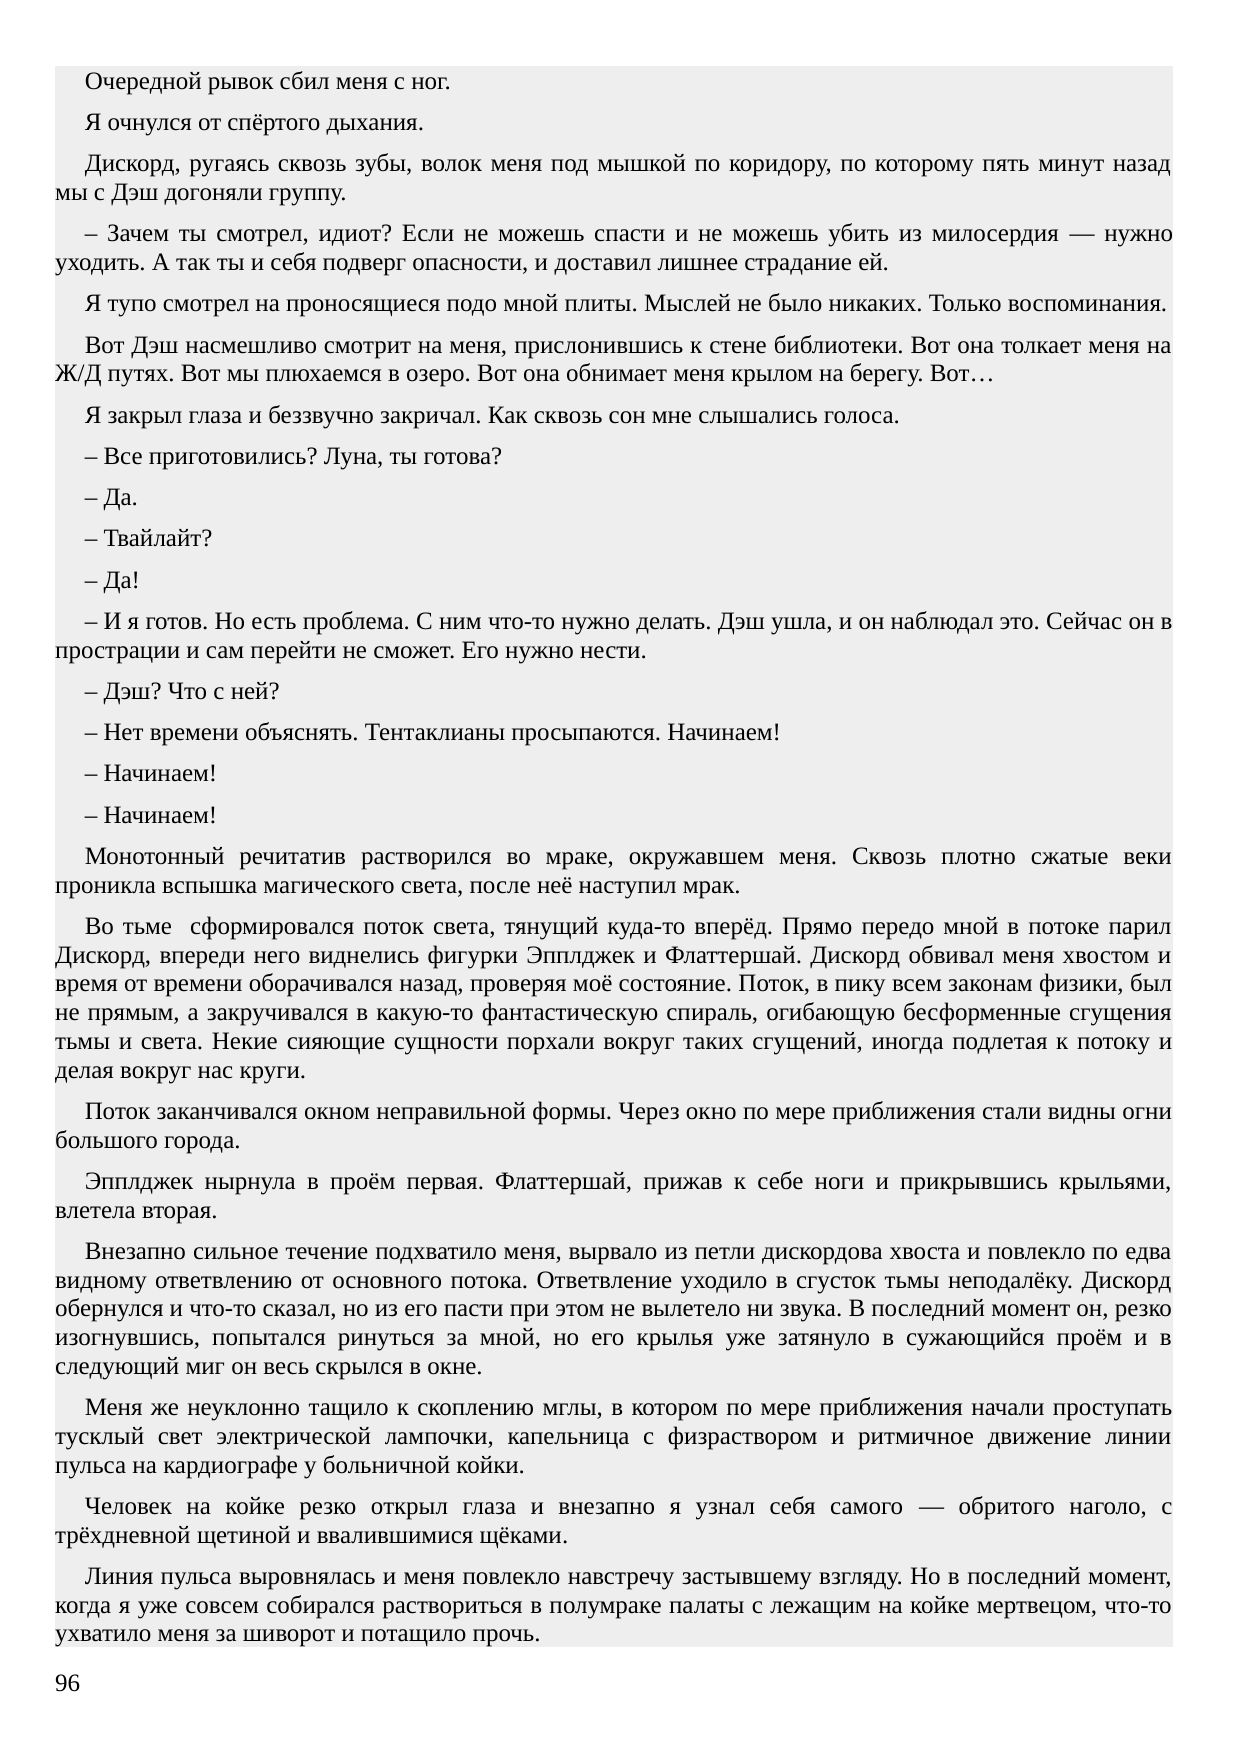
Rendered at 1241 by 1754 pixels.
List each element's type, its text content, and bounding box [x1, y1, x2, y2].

text Очередной рывок сбил меня с ног. [55, 66, 1173, 95]
text Линия пульса выровнялась и меня повлекло навстречу застывшему взгляду. Но в последний момент, когда я уже совсем собирался раствориться в полумраке палаты с лежащим на койке мертвецом, что-то ухватило меня за шиворот и потащило прочь. [55, 1561, 1173, 1647]
text – Да! [55, 565, 1173, 593]
text – Начинаем! [55, 800, 1173, 828]
text – Дэш? Что с ней? [55, 676, 1173, 705]
text Человек на койке резко открыл глаза и внезапно я узнал себя самого — обритого наголо, с трёхдневной щетиной и ввалившимися щёками. [55, 1491, 1173, 1548]
text – И я готов. Но есть проблема. С ним что-то нужно делать. Дэш ушла, и он наблюдал это. Сейчас он в прострации и сам перейти не сможет. Его нужно нести. [55, 606, 1173, 663]
text – Твайлайт? [55, 523, 1173, 552]
text – Зачем ты смотрел, идиот? Если не можешь спасти и не можешь убить из милосердия — нужно уходить. А так ты и себя подверг опасности, и доставил лишнее страдание ей. [55, 218, 1173, 276]
text Монотонный речитатив растворился во мраке, окружавшем меня. Сквозь плотно сжатые веки проникла вспышка магического света, после неё наступил мрак. [55, 841, 1173, 898]
text Я закрыл глаза и беззвучно закричал. Как сквозь сон мне слышались голоса. [55, 400, 1173, 428]
text – Начинаем! [55, 758, 1173, 787]
text Во тьме сформировался поток света, тянущий куда-то вперёд. Прямо передо мной в потоке парил Дискорд, впереди него виднелись фигурки Эпплджек и Флаттершай. Дискорд обвивал меня хвостом и время от времени оборачивался назад, проверяя моё состояние. Поток, в пику всем законам физики, был не прямым, а закручивался в какую-то фантастическую спираль, огибающую бесформенные сгущения тьмы и света. Некие сияющие сущности порхали вокруг таких сгущений, иногда подлетая к потоку и делая вокруг нас круги. [55, 911, 1173, 1083]
text Эпплджек нырнула в проём первая. Флаттершай, прижав к себе ноги и прикрывшись крыльями, влетела вторая. [55, 1166, 1173, 1223]
text Дискорд, ругаясь сквозь зубы, волок меня под мышкой по коридору, по которому пять минут назад мы с Дэш догоняли группу. [55, 148, 1173, 206]
text – Да. [55, 482, 1173, 511]
text Меня же неуклонно тащило к скоплению мглы, в котором по мере приближения начали проступать тусклый свет электрической лампочки, капельница с физраствором и ритмичное движение линии пульса на кардиографе у больничной койки. [55, 1392, 1173, 1478]
text Внезапно сильное течение подхватило меня, вырвало из петли дискордова хвоста и повлекло по едва видному ответвлению от основного потока. Ответвление уходило в сгусток тьмы неподалёку. Дискорд обернулся и что-то сказал, но из его пасти при этом не вылетело ни звука. В последний момент он, резко изогнувшись, попытался ринуться за мной, но его крылья уже затянуло в сужающийся проём и в следующий миг он весь скрылся в окне. [55, 1236, 1173, 1380]
text – Нет времени объяснять. Тентаклианы просыпаются. Начинаем! [55, 717, 1173, 746]
text Поток заканчивался окном неправильной формы. Через окно по мере приближения стали видны огни большого города. [55, 1096, 1173, 1153]
text Вот Дэш насмешливо смотрит на меня, прислонившись к стене библиотеки. Вот она толкает меня на Ж/Д путях. Вот мы плюхаемся в озеро. Вот она обнимает меня крылом на берегу. Вот… [55, 330, 1173, 387]
text Я очнулся от спёртого дыхания. [55, 107, 1173, 136]
text Я тупо смотрел на проносящиеся подо мной плиты. Мыслей не было никаких. Только воспоминания. [55, 288, 1173, 317]
text – Все приготовились? Луна, ты готова? [55, 441, 1173, 470]
